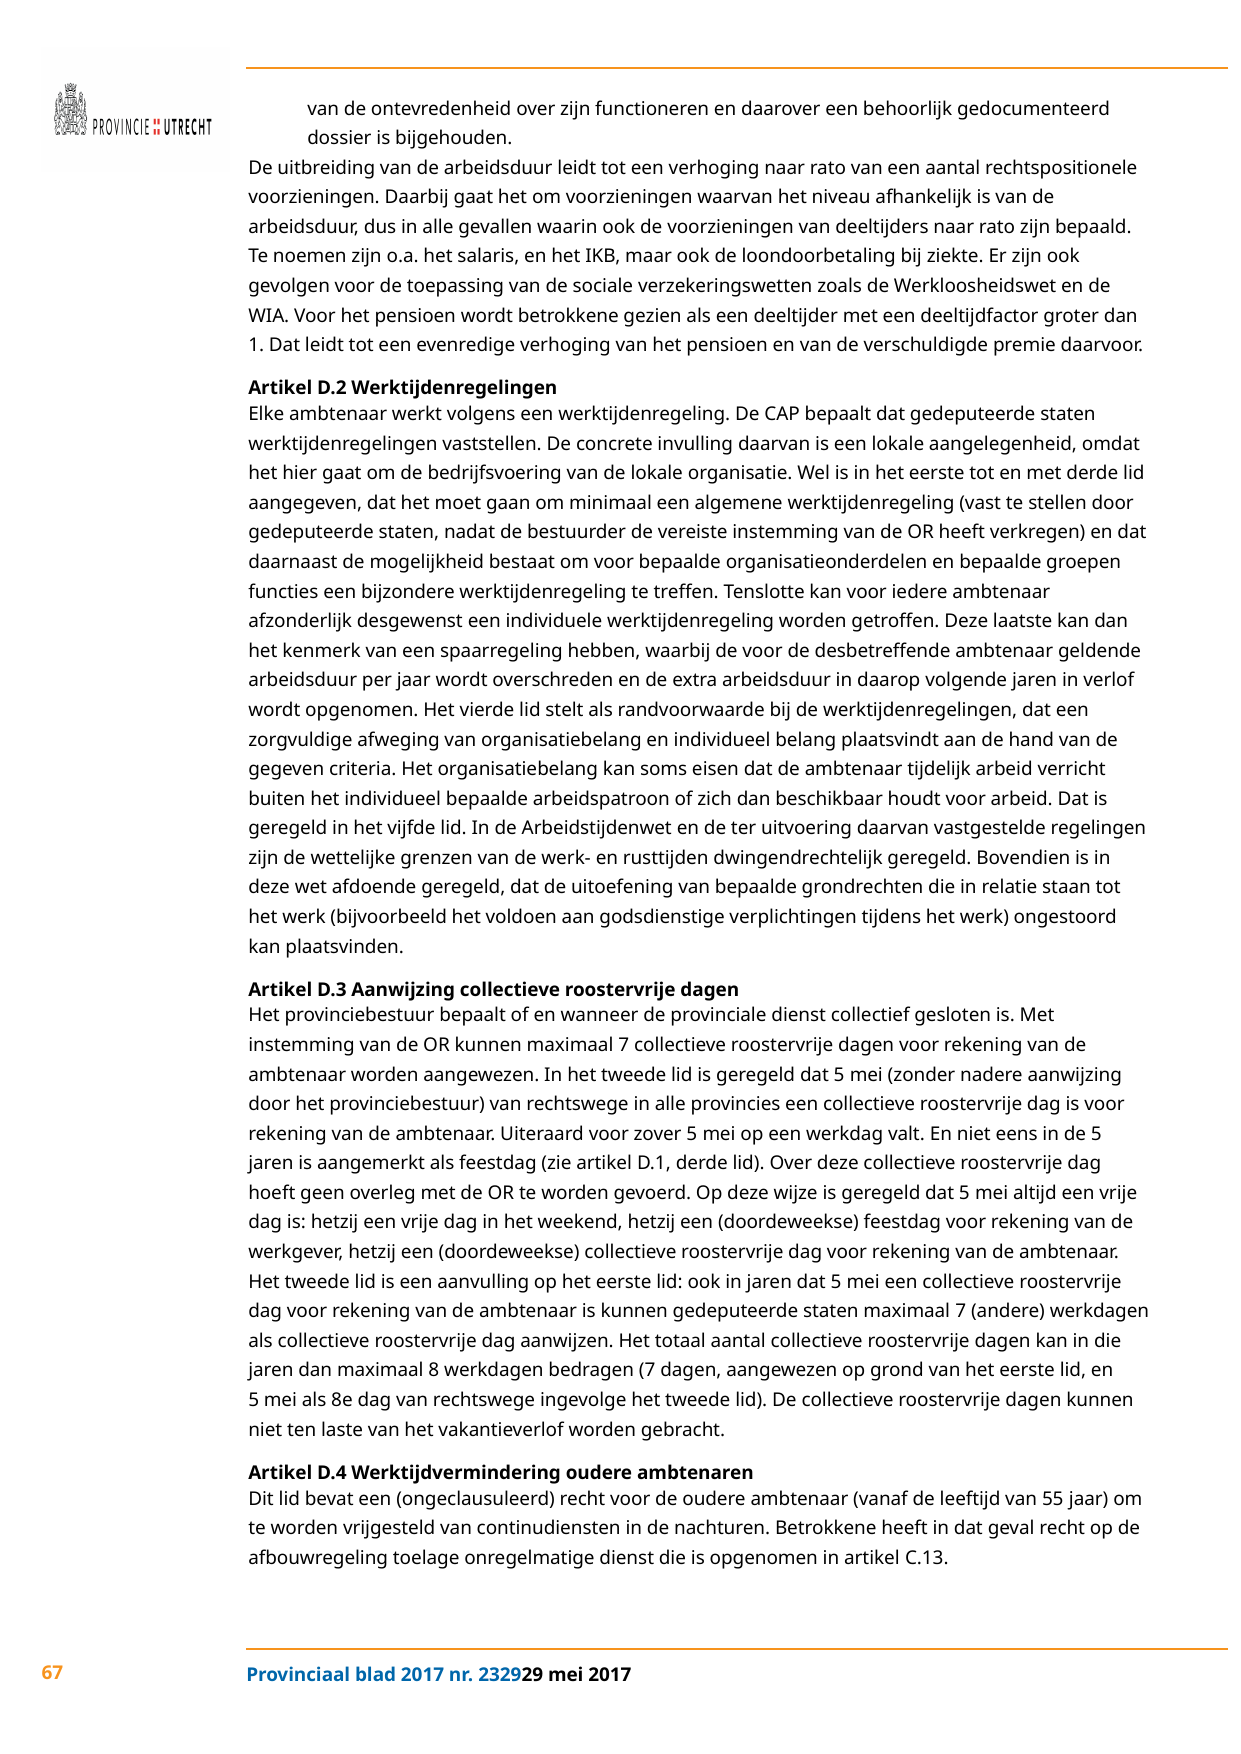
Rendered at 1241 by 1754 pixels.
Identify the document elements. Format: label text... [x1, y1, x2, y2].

picture [41, 47, 231, 172]
text Het provinciebestuur bepaalt of en wanneer de provinciale dienst collectief gesloten is. Met instemming van de OR kunnen maximaal 7 collectieve roostervrije dagen voor rekening van de ambtenaar worden aangewezen. In het tweede lid is geregeld dat 5 mei (zonder nadere aanwijzing door het provinciebestuur) van rechtswege in alle provincies een collectieve roostervrije dag is voor rekening van de ambtenaar. Uiteraard voor zover 5 mei op een werkdag valt. En niet eens in de 5 jaren is aangemerkt als feestdag (zie artikel D.1, derde lid). Over deze collectieve roostervrije dag hoeft geen overleg met de OR te worden gevoerd. Op deze wijze is geregeld dat 5 mei altijd een vrije dag is: hetzij een vrije dag in het weekend, hetzij een (doordeweekse) feestdag voor rekening van de werkgever, hetzij een (doordeweekse) collectieve roostervrije dag voor rekening van de ambtenaar. Het tweede lid is een aanvulling op het eerste lid: ook in jaren dat 5 mei een collectieve roostervrije dag voor rekening van de ambtenaar is kunnen gedeputeerde staten maximaal 7 (andere) werkdagen als collectieve roostervrije dag aanwijzen. Het totaal aantal collectieve roostervrije dagen kan in die jaren dan maximaal 8 werkdagen bedragen (7 dagen, aangewezen op grond van het eerste lid, en 5 mei als 8e dag van rechtswege ingevolge het tweede lid). De collectieve roostervrije dagen kunnen niet ten laste van het vakantieverlof worden gebracht. [248, 1002, 1152, 1442]
text Elke ambtenaar werkt volgens een werktijdenregeling. De CAP bepaalt dat gedeputeerde staten werktijdenregelingen vaststellen. De concrete invulling daarvan is een lokale aangelegenheid, omdat het hier gaat om de bedrijfsvoering van de lokale organisatie. Wel is in het eerste tot en met derde lid aangegeven, dat het moet gaan om minimaal een algemene werktijdenregeling (vast te stellen door gedeputeerde staten, nadat de bestuurder de vereiste instemming van de OR heeft verkregen) en dat daarnaast de mogelijkheid bestaat om voor bepaalde organisatieonderdelen en bepaalde groepen functies een bijzondere werktijdenregeling te treffen. Tenslotte kan voor iedere ambtenaar afzonderlijk desgewenst een individuele werktijdenregeling worden getroffen. Deze laatste kan dan het kenmerk van een spaarregeling hebben, waarbij de voor de desbetreffende ambtenaar geldende arbeidsduur per jaar wordt overschreden en de extra arbeidsduur in daarop volgende jaren in verlof wordt opgenomen. Het vierde lid stelt als randvoorwaarde bij de werktijdenregelingen, dat een zorgvuldige afweging van organisatiebelang en individueel belang plaatsvindt aan de hand van de gegeven criteria. Het organisatiebelang kan soms eisen dat de ambtenaar tijdelijk arbeid verricht buiten het individueel bepaalde arbeidspatroon of zich dan beschikbaar houdt voor arbeid. Dat is geregeld in het vijfde lid. In de Arbeidstijdenwet en de ter uitvoering daarvan vastgestelde regelingen zijn de wettelijke grenzen van de werk- en rusttijden dwingendrechtelijk geregeld. Bovendien is in deze wet afdoende geregeld, dat de uitoefening van bepaalde grondrechten die in relatie staan tot het werk (bijvoorbeeld het voldoen aan godsdienstige verplichtingen tijdens het werk) ongestoord kan plaatsvinden. [248, 400, 1152, 958]
list van de ontevredenheid over zijn functioneren en daarover een behoorlijk gedocumenteerd dossier is bijgehouden. [248, 95, 1152, 150]
text Artikel D.4 Werktijdvermindering oudere ambtenaren [248, 1459, 1152, 1485]
text Artikel D.2 Werktijdenregelingen [248, 374, 1152, 400]
text Dit lid bevat een (ongeclausuleerd) recht voor de oudere ambtenaar (vanaf de leeftijd van 55 jaar) om te worden vrijgesteld van continudiensten in de nachturen. Betrokkene heeft in dat geval recht op de afbouwregeling toelage onregelmatige dienst die is opgenomen in artikel C.13. [248, 1485, 1152, 1569]
text De uitbreiding van de arbeidsduur leidt tot een verhoging naar rato van een aantal rechtspositionele voorzieningen. Daarbij gaat het om voorzieningen waarvan het niveau afhankelijk is van de arbeidsduur, dus in alle gevallen waarin ook de voorzieningen van deeltijders naar rato zijn bepaald. Te noemen zijn o.a. het salaris, en het IKB, maar ook de loondoorbetaling bij ziekte. Er zijn ook gevolgen voor de toepassing van de sociale verzekeringswetten zoals de Werkloosheidswet en de WIA. Voor het pensioen wordt betrokkene gezien als een deeltijder met een deeltijdfactor groter dan 1. Dat leidt tot een evenredige verhoging van het pensioen en van de verschuldigde premie daarvoor. [248, 154, 1152, 357]
text Artikel D.3 Aanwijzing collectieve roostervrije dagen [248, 976, 1152, 1002]
